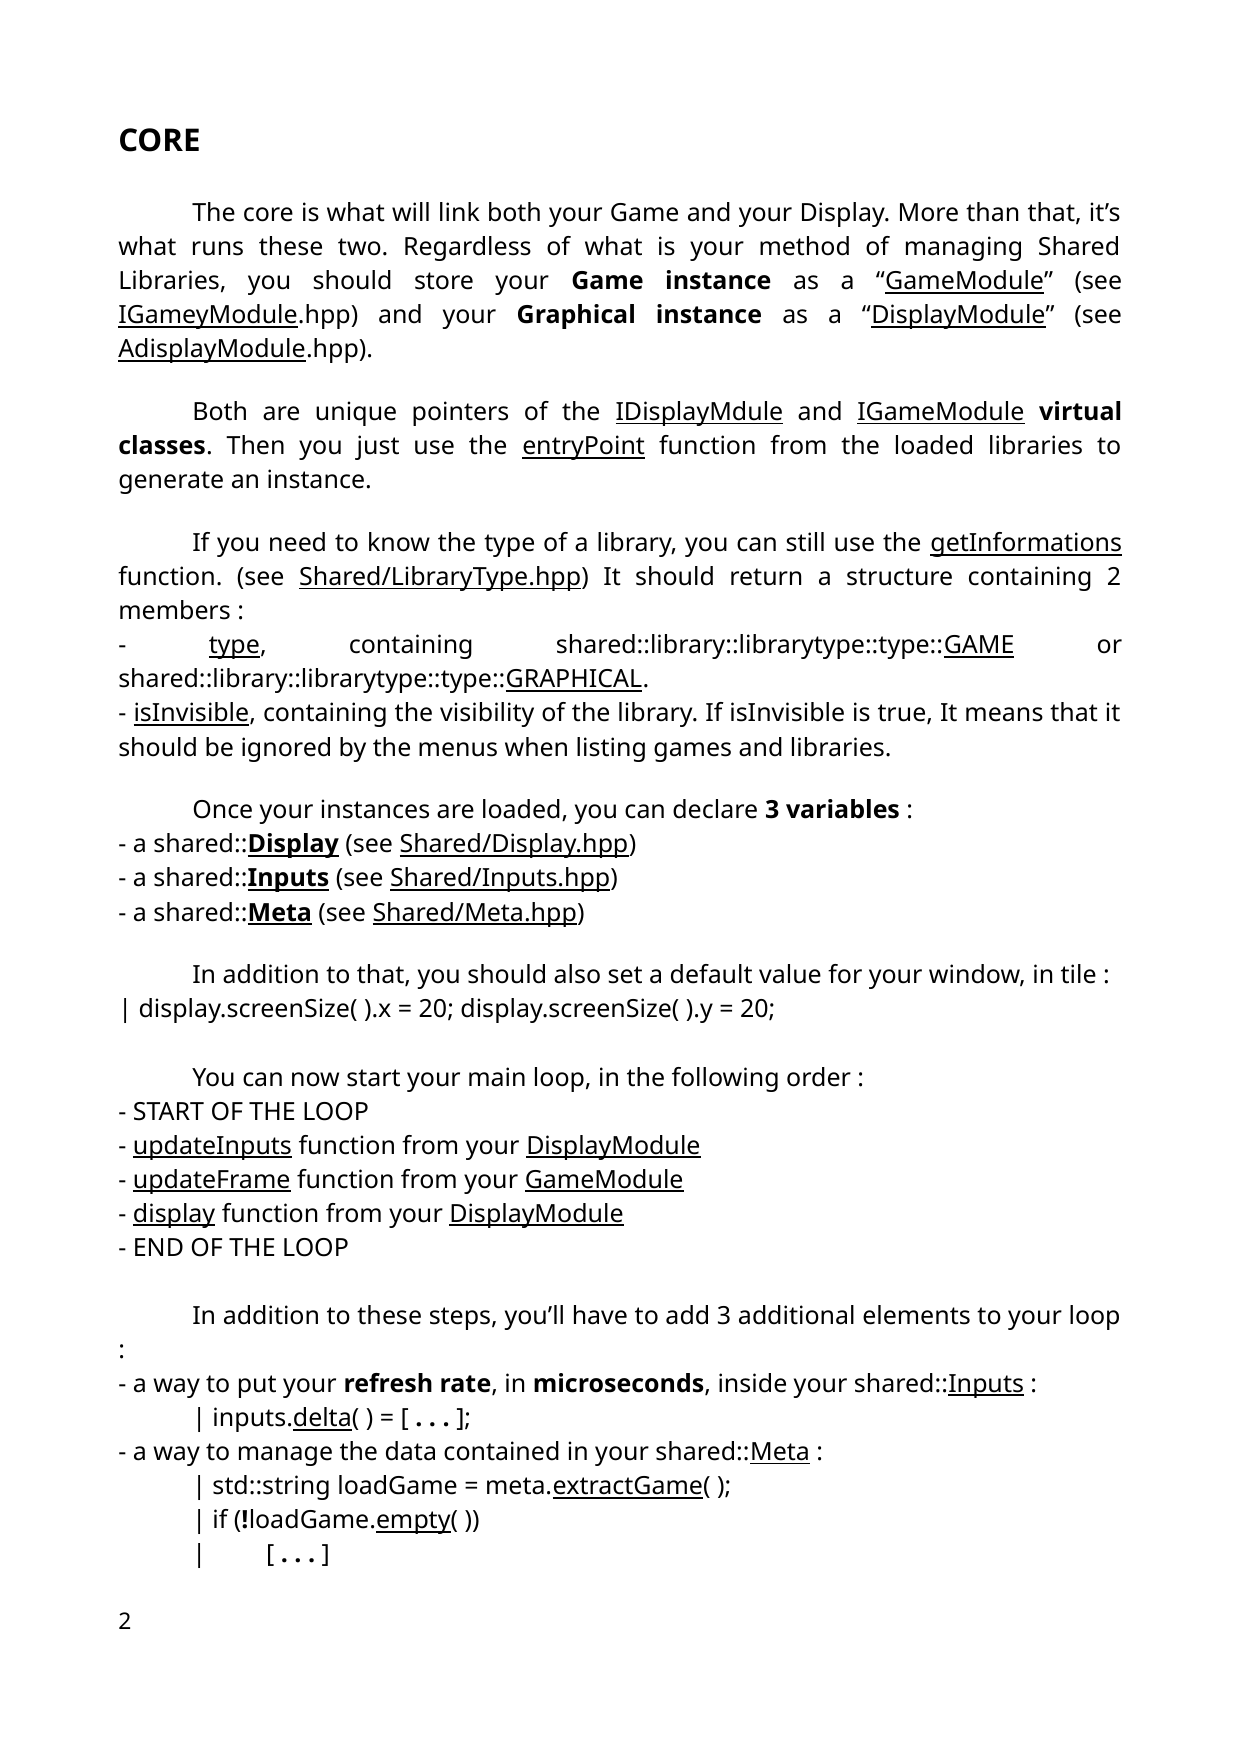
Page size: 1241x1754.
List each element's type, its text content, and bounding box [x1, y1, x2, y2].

text - START OF THE LOOP [118, 1093, 1122, 1127]
text - a shared::Display (see Shared/Display.hpp) [118, 826, 1122, 860]
text - END OF THE LOOP [118, 1229, 1122, 1263]
text - a way to manage the data contained in your shared::Meta : [118, 1434, 1122, 1468]
text CORE [118, 118, 1122, 161]
text Both are unique pointers of the IDisplayMdule and IGameModule virtual classes. Then you just use the entryPoint function from the loaded libraries to generate an instance. [118, 394, 1122, 496]
text You can now start your main loop, in the following order : [118, 1059, 1122, 1093]
text | if (!loadGame.empty( )) [118, 1502, 1122, 1536]
text | [ . . . ] [118, 1536, 1122, 1570]
text - display function from your DisplayModule [118, 1195, 1122, 1229]
text In addition to these steps, you’ll have to add 3 additional elements to your loop : [118, 1298, 1122, 1366]
text - isInvisible, containing the visibility of the library. If isInvisible is true, It means that it should be ignored by the menus when listing games and libraries. [118, 695, 1122, 763]
text - updateFrame function from your GameModule [118, 1161, 1122, 1195]
text - type, containing shared::library::librarytype::type::GAME or shared::library::librarytype::type::GRAPHICAL. [118, 627, 1122, 695]
text | std::string loadGame = meta.extractGame( ); [118, 1468, 1122, 1502]
text - a shared::Meta (see Shared/Meta.hpp) [118, 894, 1122, 928]
text Once your instances are loaded, you can declare 3 variables : [118, 792, 1122, 826]
text In addition to that, you should also set a default value for your window, in tile : [118, 957, 1122, 991]
text If you need to know the type of a library, you can still use the getInformations function. (see Shared/LibraryType.hpp) It should return a structure containing 2 members : [118, 525, 1122, 627]
text The core is what will link both your Game and your Display. More than that, it’s what runs these two. Regardless of what is your method of managing Shared Libraries, you should store your Game instance as a “GameModule” (see IGameyModule.hpp) and your Graphical instance as a “DisplayModule” (see AdisplayModule.hpp). [118, 195, 1122, 365]
text | display.screenSize( ).x = 20; display.screenSize( ).y = 20; [118, 991, 1122, 1025]
text - a shared::Inputs (see Shared/Inputs.hpp) [118, 860, 1122, 894]
text - a way to put your refresh rate, in microseconds, inside your shared::Inputs : [118, 1366, 1122, 1400]
text | inputs.delta( ) = [ . . . ]; [118, 1400, 1122, 1434]
text - updateInputs function from your DisplayModule [118, 1127, 1122, 1161]
